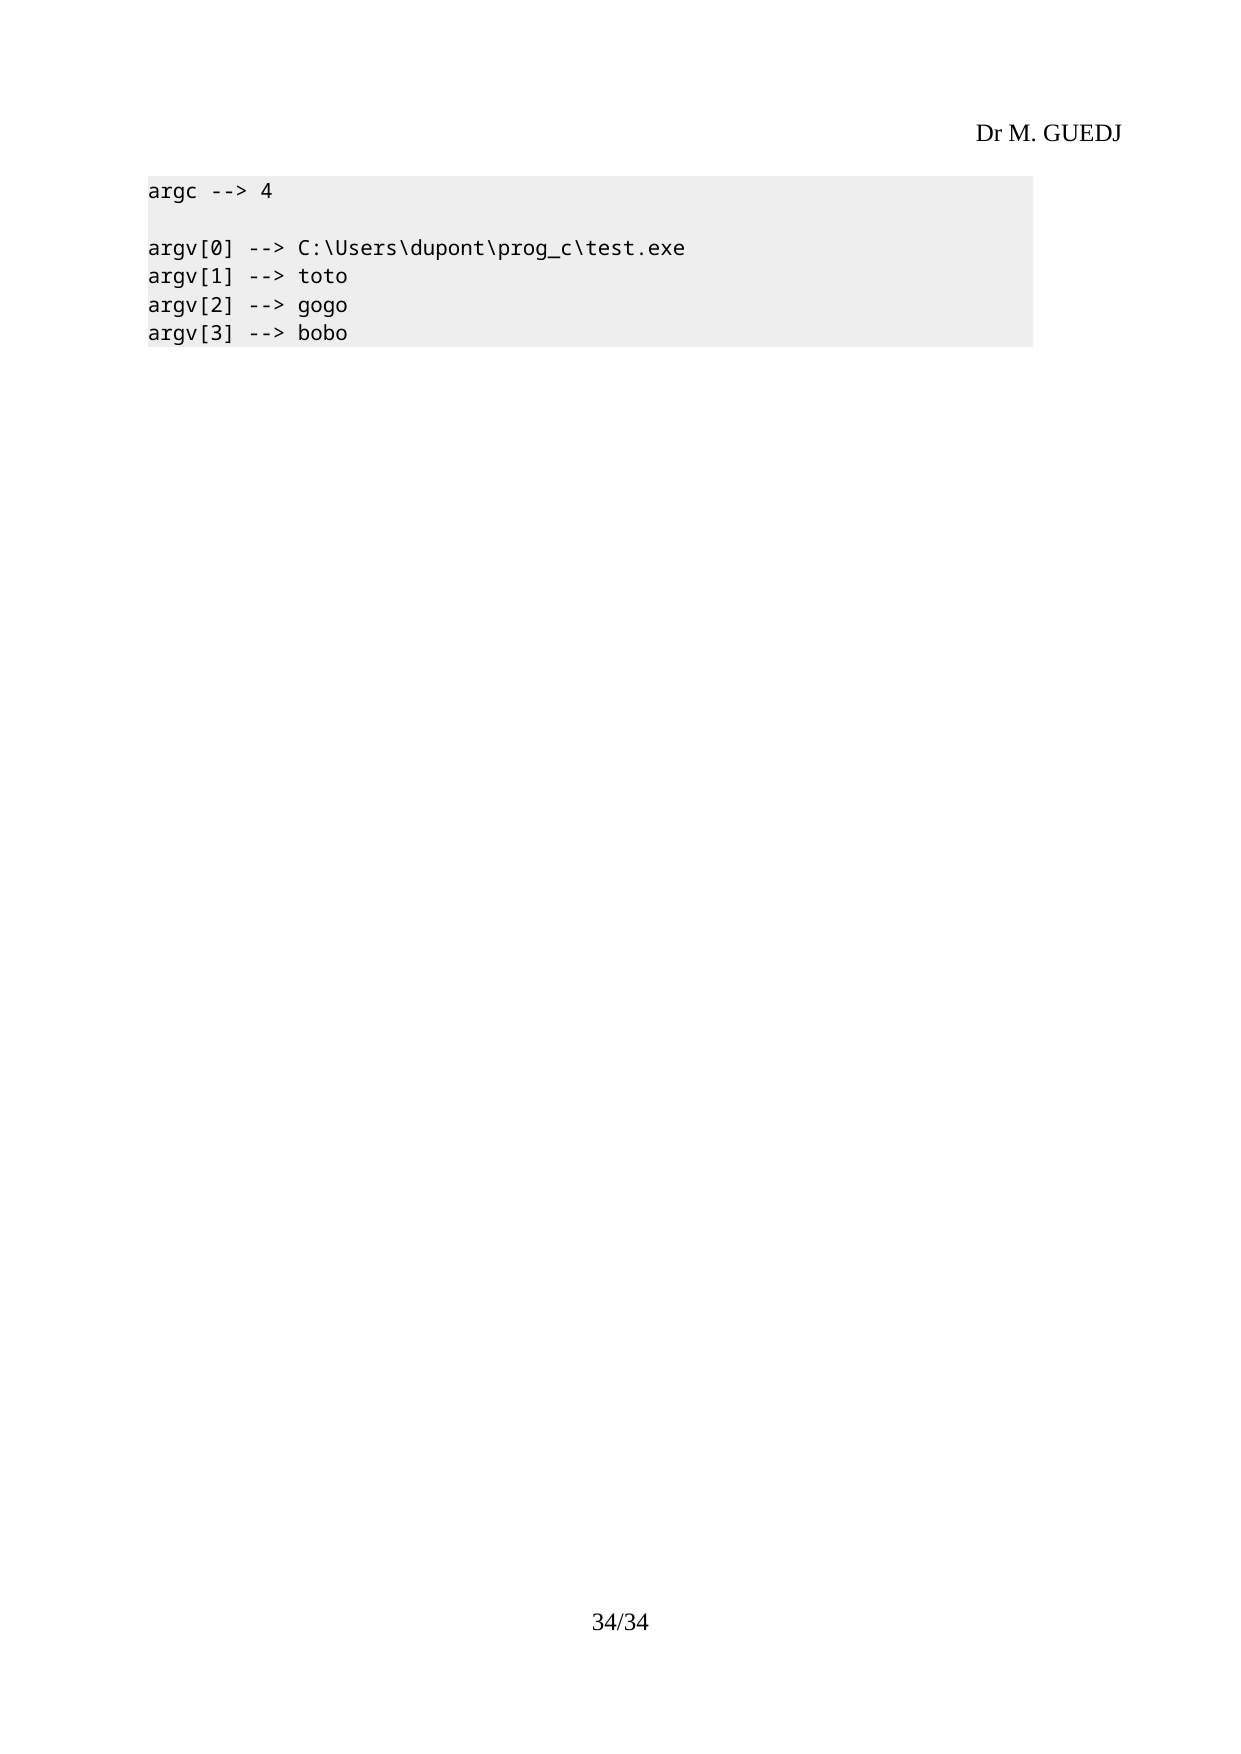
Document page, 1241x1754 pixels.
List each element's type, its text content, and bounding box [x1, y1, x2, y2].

text argv[0] --> C:\Users\dupont\prog_c\test.exe [148, 233, 1033, 262]
text argv[2] --> gogo [148, 290, 1033, 318]
text argc --> 4 [148, 176, 1033, 205]
text argv[1] --> toto [148, 262, 1033, 290]
text argv[3] --> bobo [148, 318, 1033, 347]
